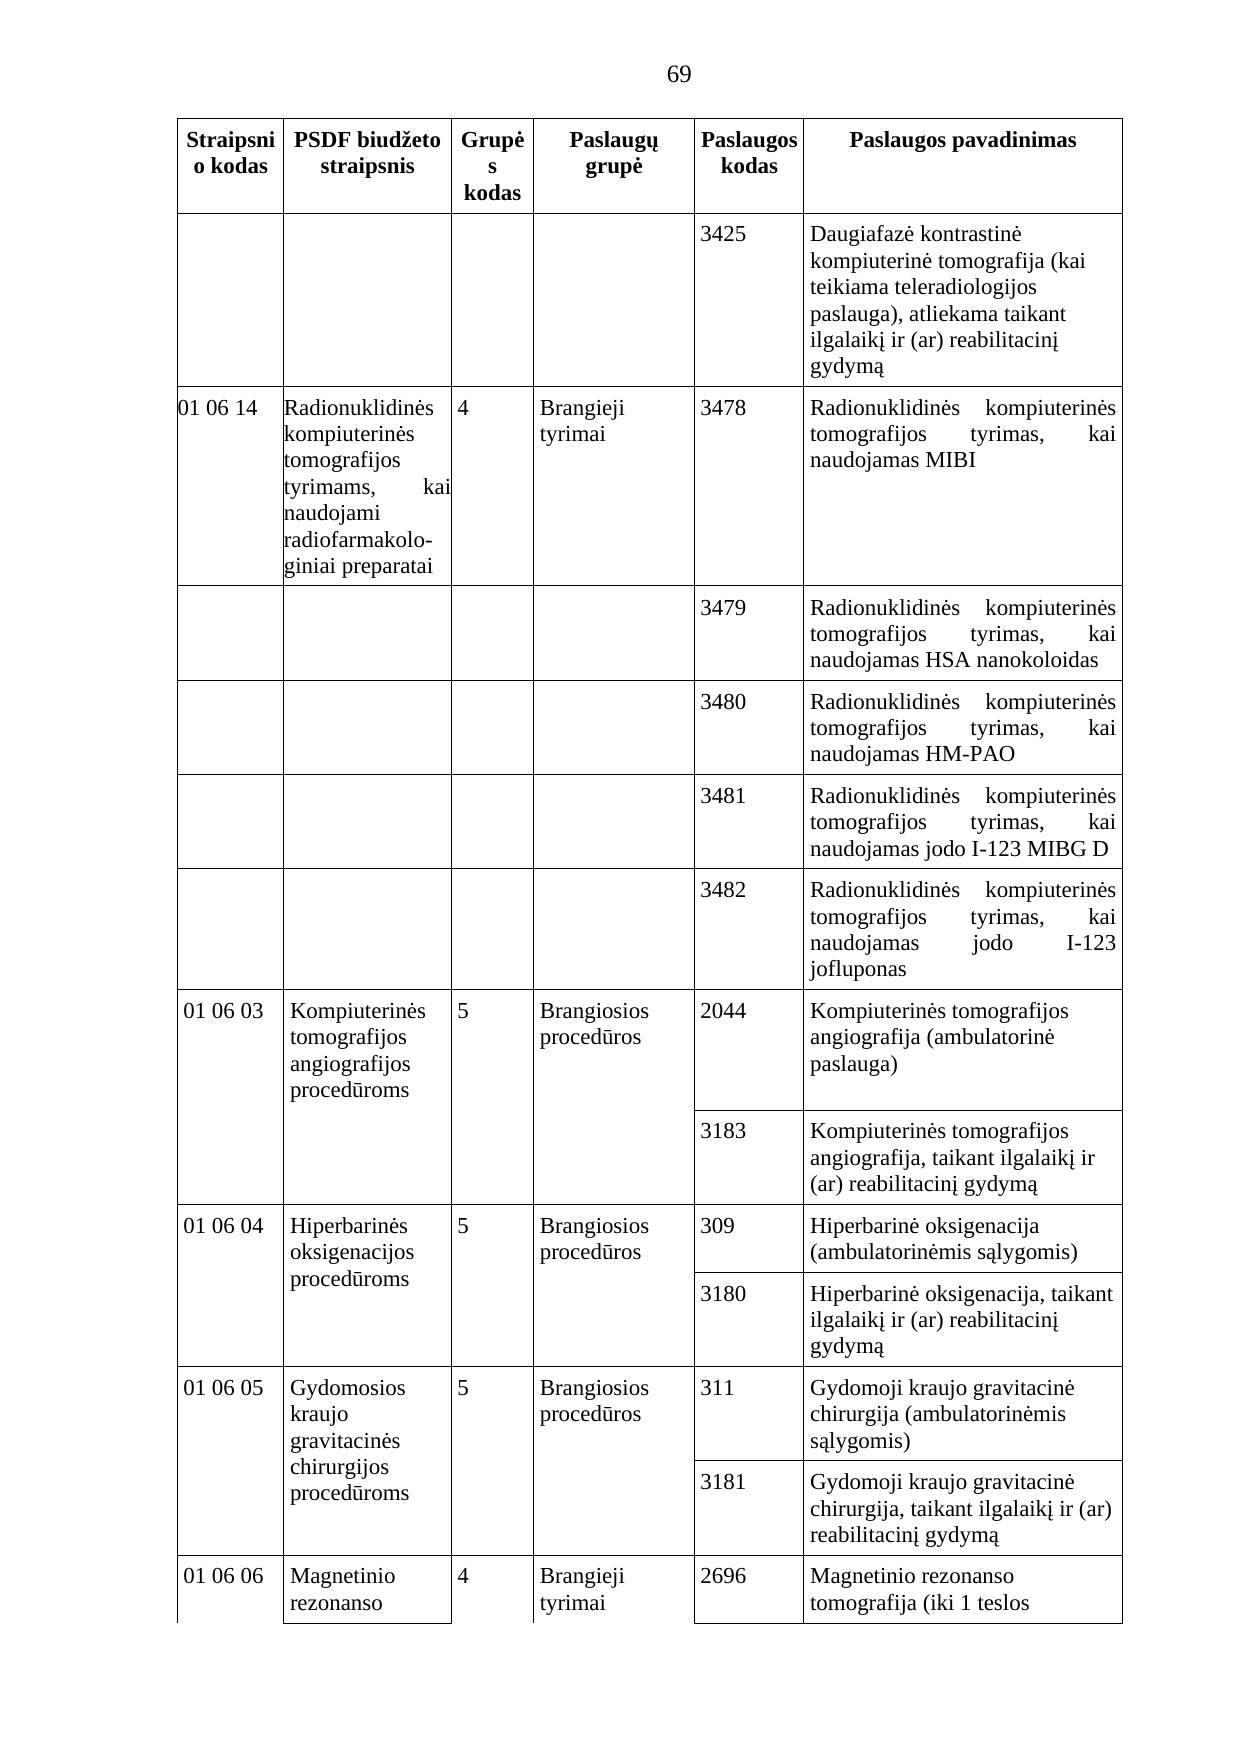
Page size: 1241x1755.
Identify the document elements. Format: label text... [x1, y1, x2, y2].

table_header Paslaugų grupė [534, 119, 694, 212]
table_cell [452, 214, 533, 386]
table_cell [534, 681, 694, 774]
table_cell Brangiosios procedūros [534, 1367, 694, 1554]
table_cell 01 06 04 [178, 1205, 283, 1272]
table_cell 3183 [695, 1111, 803, 1204]
table_cell 3478 [695, 387, 803, 585]
table_cell [178, 775, 283, 868]
table_cell Gydomosios kraujo gravitacinės chirurgijos procedūroms [284, 1367, 451, 1554]
table_cell [178, 586, 283, 680]
table_cell 3425 [695, 214, 803, 386]
table_cell [178, 869, 283, 989]
table_header Straipsnio kodas [178, 119, 283, 212]
table_cell [534, 775, 694, 868]
table_header Paslaugos kodas [695, 119, 803, 212]
table_cell [178, 1272, 283, 1366]
table_cell [284, 681, 451, 774]
table_cell 311 [695, 1367, 803, 1460]
table_cell [534, 586, 694, 680]
table_cell Radionuklidinės kompiuterinės tomografijos tyrimas, kai naudojamas HSA nanokoloidas [804, 586, 1122, 680]
table_cell 3479 [695, 586, 803, 680]
table_cell 2044 [695, 990, 803, 1109]
table_cell Radionuklidinės kompiuterinės tomografijos tyrimams, kai naudojami radiofarmakolo-giniai preparatai [284, 387, 451, 585]
table_cell Kompiuterinės tomografijos angiografija, taikant ilgalaikį ir (ar) reabilitacinį gydymą [804, 1111, 1122, 1204]
table_cell 5 [452, 990, 533, 1109]
table_cell [178, 214, 283, 386]
table_cell [534, 869, 694, 989]
table_cell Hiperbarinė oksigenacija (ambulatorinėmis sąlygomis) [804, 1205, 1122, 1272]
table_cell [284, 1110, 451, 1204]
table_cell Gydomoji kraujo gravitacinė chirurgija (ambulatorinėmis sąlygomis) [804, 1367, 1122, 1460]
table_cell [452, 681, 533, 774]
table_cell [284, 869, 451, 989]
table_cell 4 [452, 1556, 533, 1622]
table_cell Radionuklidinės kompiuterinės tomografijos tyrimas, kai naudojamas jodo I-123 MIBG D [804, 775, 1122, 868]
table_header PSDF biudžeto straipsnis [284, 119, 451, 212]
table_cell Hiperbarinė oksigenacija, taikant ilgalaikį ir (ar) reabilitacinį gydymą [804, 1273, 1122, 1366]
table_cell [178, 681, 283, 774]
table_cell [284, 775, 451, 868]
table_cell [534, 214, 694, 386]
table_cell [178, 1110, 283, 1204]
table_cell 2696 [695, 1556, 803, 1622]
table_cell Daugiafazė kontrastinė kompiuterinė tomografija (kai teikiama teleradiologijos paslauga), atliekama taikant ilgalaikį ir (ar) reabilitacinį gydymą [804, 214, 1122, 386]
table_cell Hiperbarinės oksigenacijos procedūroms [284, 1205, 451, 1366]
table_cell Brangiosios procedūros [534, 990, 694, 1109]
table_cell [178, 1460, 283, 1554]
table_cell 01 06 05 [178, 1367, 283, 1460]
table_cell [284, 586, 451, 680]
table_cell [534, 1272, 694, 1366]
table_cell 01 06 03 [178, 990, 283, 1109]
table_cell 4 [452, 387, 533, 585]
table_cell Magnetinio rezonanso [284, 1556, 451, 1622]
table_cell [452, 1110, 533, 1204]
table_cell 3480 [695, 681, 803, 774]
table_cell Brangiosios procedūros [534, 1205, 694, 1272]
table_cell [452, 1460, 533, 1554]
table_cell Radionuklidinės kompiuterinės tomografijos tyrimas, kai naudojamas HM-PAO [804, 681, 1122, 774]
table_cell 01 06 06 [178, 1556, 283, 1622]
table_header Grupės kodas [452, 119, 533, 212]
table_cell 3180 [695, 1273, 803, 1366]
table_cell Brangieji tyrimai [534, 1556, 694, 1622]
table_header Paslaugos pavadinimas [804, 119, 1122, 212]
table_cell [284, 214, 451, 386]
table_cell Kompiuterinės tomografijos angiografija (ambulatorinė paslauga) [804, 990, 1122, 1109]
table_cell Brangieji tyrimai [534, 387, 694, 585]
table_cell 3481 [695, 775, 803, 868]
table_cell 3482 [695, 869, 803, 989]
table_cell 01 06 14 [178, 387, 283, 585]
table_cell Gydomoji kraujo gravitacinė chirurgija, taikant ilgalaikį ir (ar) reabilitacinį gydymą [804, 1461, 1122, 1554]
table_cell 3181 [695, 1461, 803, 1554]
table_cell 5 [452, 1205, 533, 1272]
table_cell 309 [695, 1205, 803, 1272]
table_cell [452, 869, 533, 989]
table_cell Radionuklidinės kompiuterinės tomografijos tyrimas, kai naudojamas jodo I-123 jofluponas [804, 869, 1122, 989]
table_cell Radionuklidinės kompiuterinės tomografijos tyrimas, kai naudojamas MIBI [804, 387, 1122, 585]
table_cell Magnetinio rezonanso tomografija (iki 1 teslos [804, 1556, 1122, 1622]
table_cell [452, 1272, 533, 1366]
table_cell [452, 586, 533, 680]
table_cell [534, 1110, 694, 1204]
table_cell Kompiuterinės tomografijos angiografijos procedūroms [284, 990, 451, 1109]
table_cell 5 [452, 1367, 533, 1460]
table_cell [452, 775, 533, 868]
